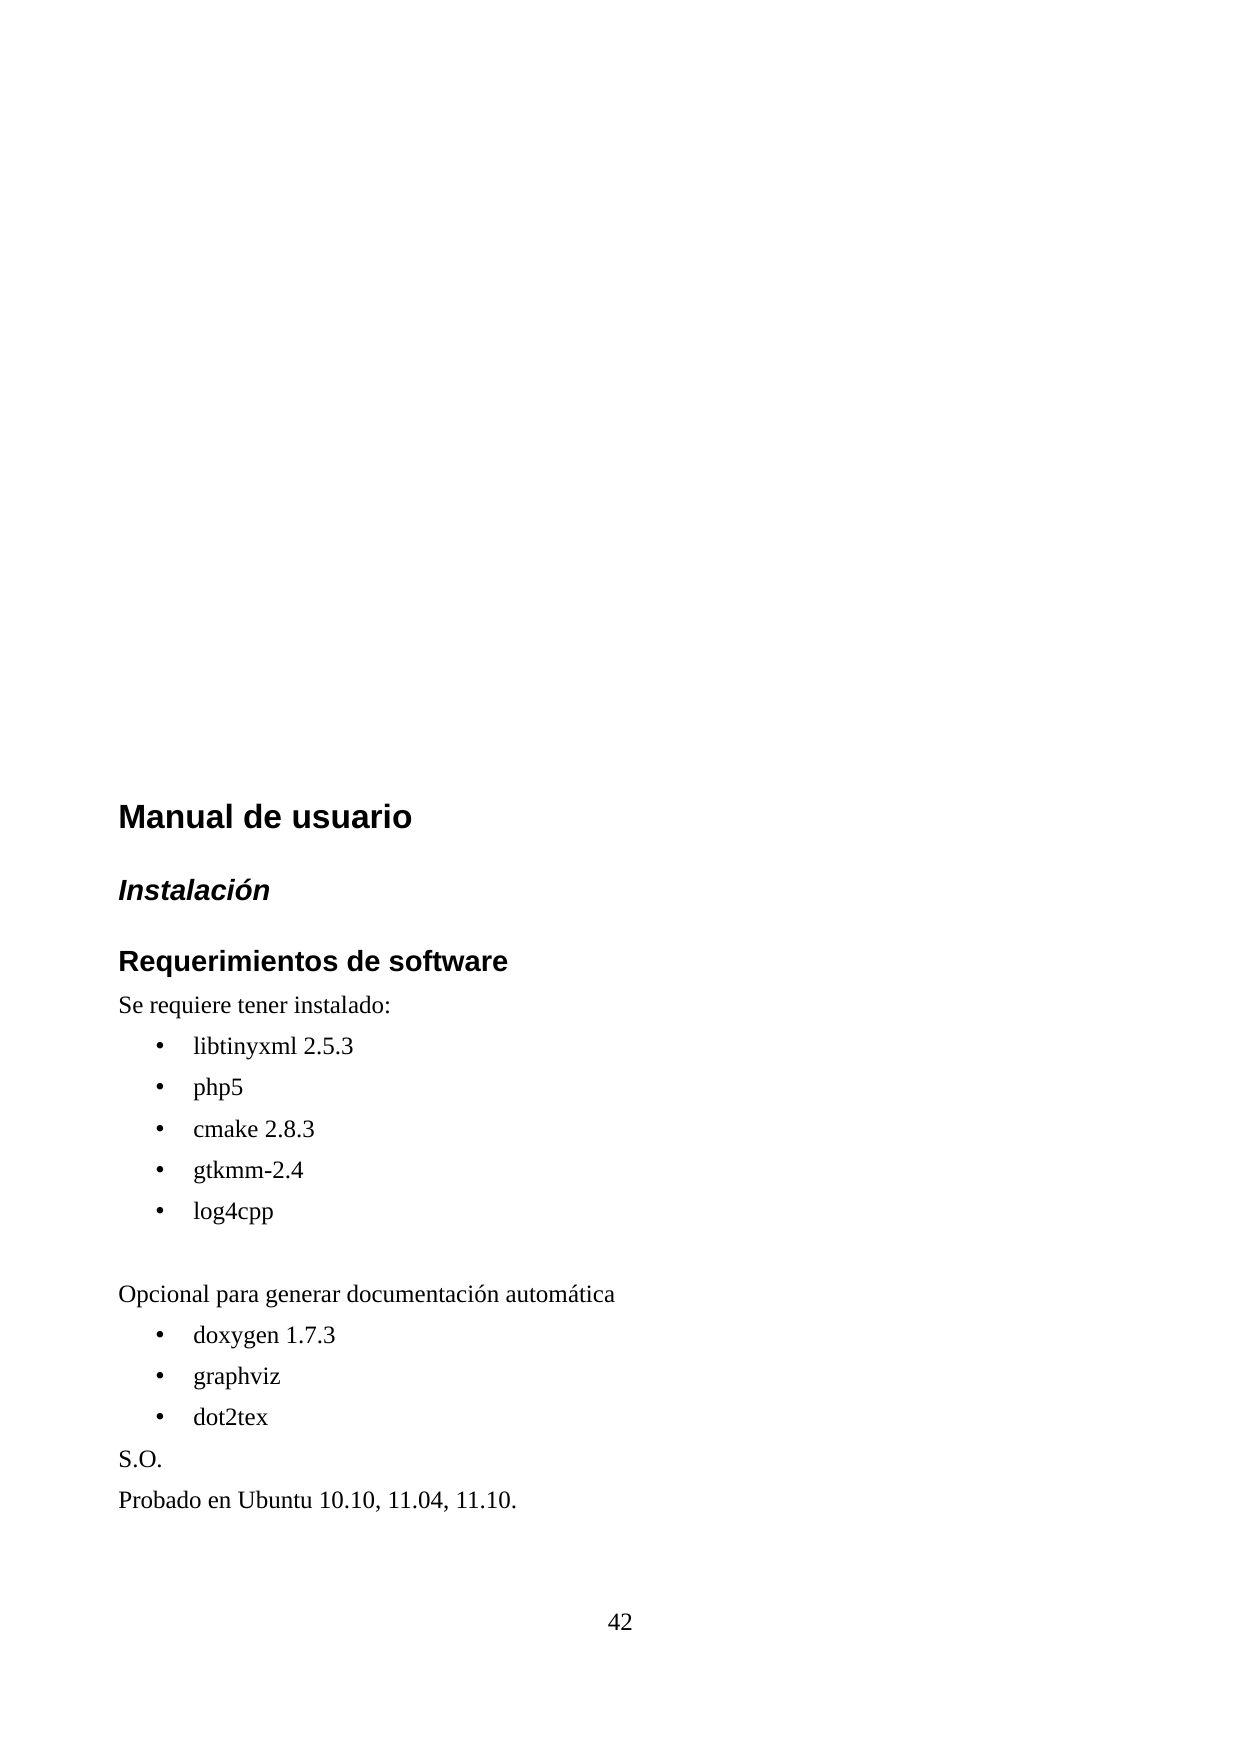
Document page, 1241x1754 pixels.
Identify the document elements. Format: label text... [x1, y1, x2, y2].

text Se requiere tener instalado: [118, 990, 1122, 1019]
list doxygen 1.7.3 [156, 1320, 1122, 1349]
list gtkmm-2.4 [156, 1155, 1122, 1184]
subtitle Requerimientos de software [118, 944, 1122, 977]
list log4cpp [156, 1196, 1122, 1225]
text Opcional para generar documentación automática [118, 1279, 1122, 1307]
list dot2tex [156, 1402, 1122, 1431]
list cmake 2.8.3 [156, 1114, 1122, 1142]
text S.O. [118, 1444, 1122, 1472]
list libtinyxml 2.5.3 [156, 1031, 1122, 1060]
subtitle Instalación [118, 873, 1122, 906]
text Probado en Ubuntu 10.10, 11.04, 11.10. [118, 1485, 1122, 1514]
list graphviz [156, 1361, 1122, 1390]
subtitle Manual de usuario [118, 797, 1122, 835]
list php5 [156, 1072, 1122, 1101]
